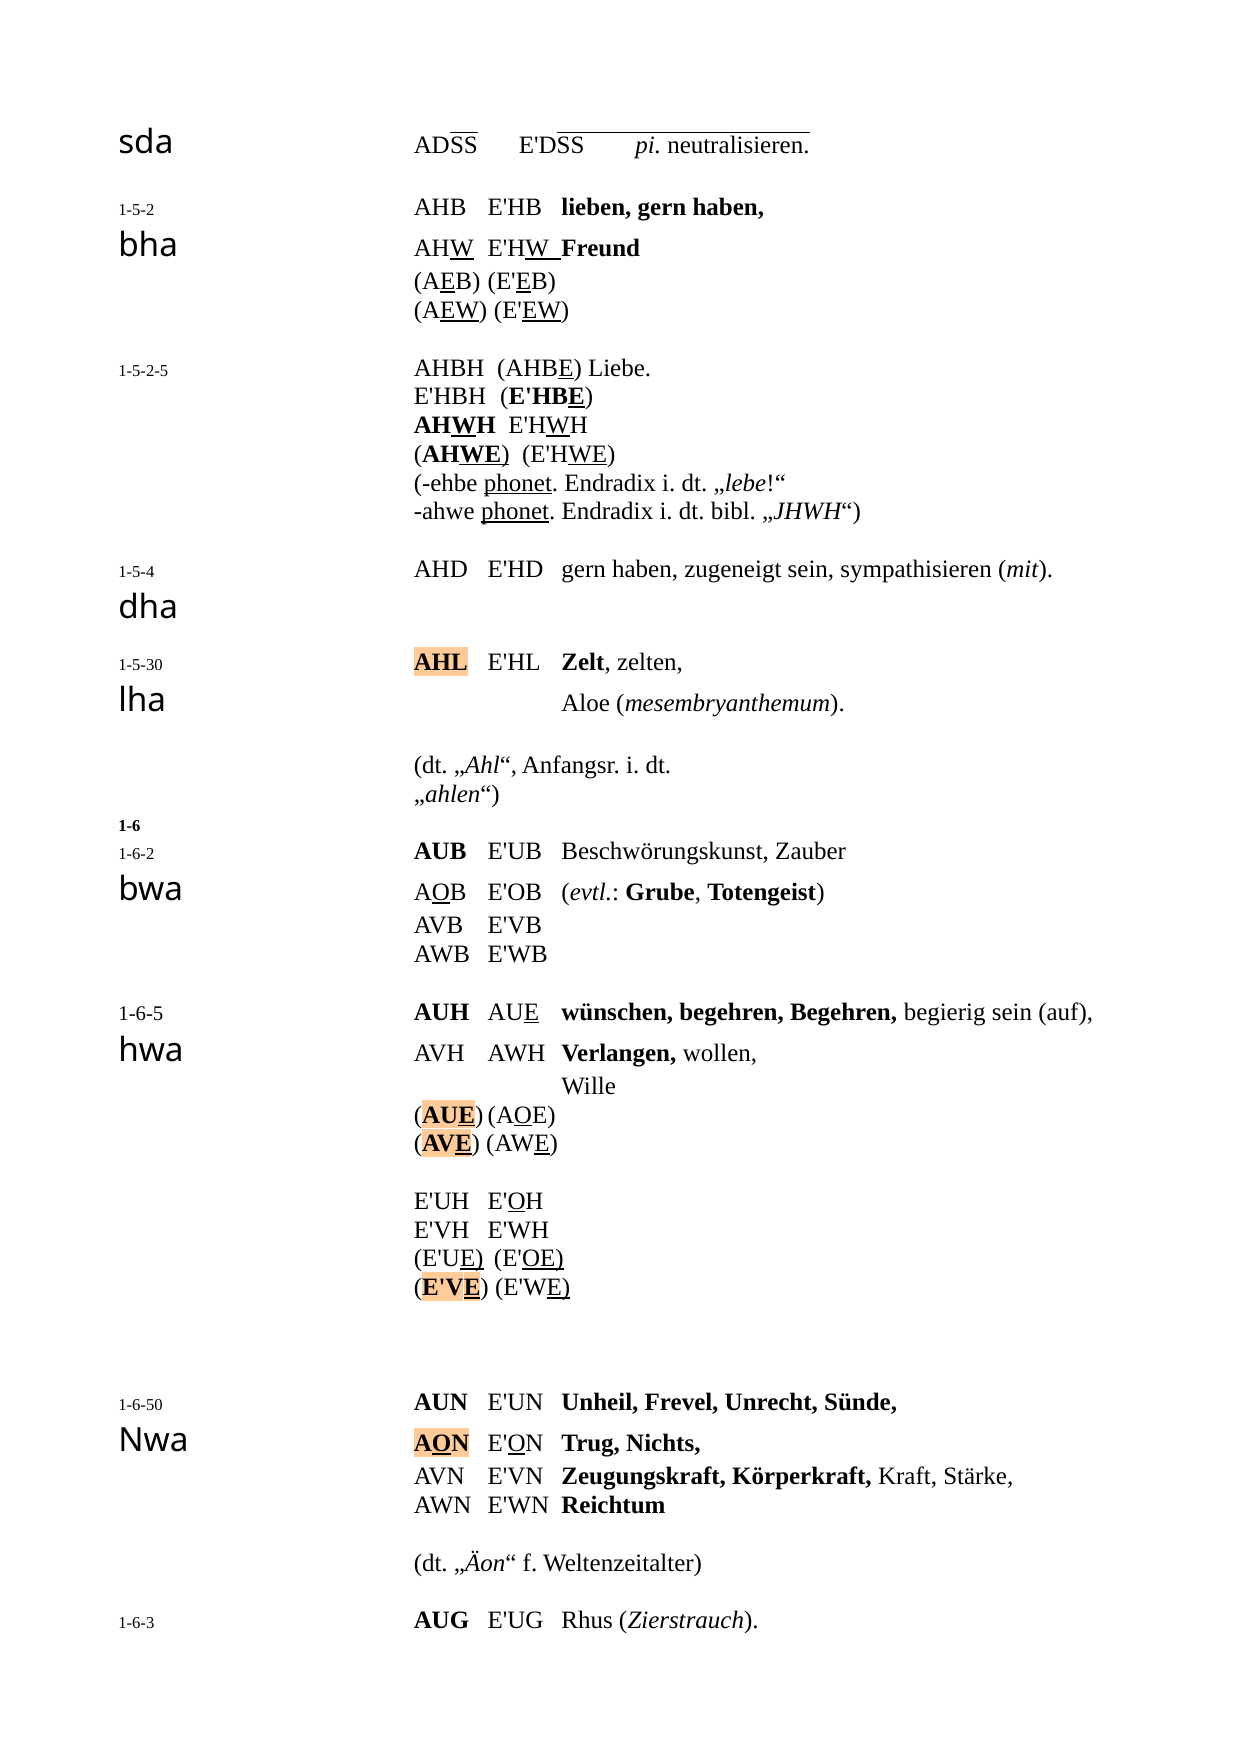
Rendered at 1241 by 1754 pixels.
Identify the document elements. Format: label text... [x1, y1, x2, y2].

text 1-6-3 AUG E'UG Rhus (Zierstrauch). [118, 1605, 1122, 1634]
text (dt. „Äon“ f. Weltenzeitalter) [118, 1548, 1122, 1576]
text 1-6-5 AUH AUE wünschen, begehren, Begehren, begierig sein (auf), hwa AVH AWH Verlangen, wollen, [118, 997, 1122, 1071]
text (AHWE) (E'HWE) [118, 439, 1122, 468]
text Nwa AON E'ON Trug, Nichts, [118, 1416, 1122, 1461]
text 1-5-2-5 AHBH (AHBE) Liebe. [118, 353, 1122, 381]
text (-ehbe phonet. Endradix i. dt. „lebe!“ [118, 468, 1122, 496]
text bha AHW E'HW Freund [118, 221, 1122, 266]
text E'VH E'WH [118, 1215, 1122, 1243]
text (dt. „Ahl“, Anfangsr. i. dt. [118, 750, 1122, 779]
text 1-6-50 AUN E'UN Unheil, Frevel, Unrecht, Sünde, [118, 1387, 1122, 1416]
text E'HBH (E'HBE) [118, 381, 1122, 410]
text 1-5-4 AHD E'HD gern haben, zugeneigt sein, sympathisieren (mit). [118, 525, 1122, 583]
text 1-6 [118, 808, 1122, 836]
text lha Aloe (mesembryanthemum). [118, 676, 1122, 721]
text (E'VE) (E'WE) [118, 1272, 1122, 1301]
text AWB E'WB [118, 939, 1122, 968]
text dha [118, 583, 1122, 628]
text Wille [118, 1071, 1122, 1100]
text 1-5-2 AHB E'HB lieben, gern haben, [118, 192, 1122, 221]
text bwa AOB E'OB (evtl.: Grube, Totengeist) [118, 865, 1122, 911]
text sda ADSS E'DSS pi. neutralisieren. [118, 118, 1122, 163]
text (E'UE) (E'OE) [118, 1243, 1122, 1272]
text -ahwe phonet. Endradix i. dt. bibl. „JHWH“) [118, 496, 1122, 525]
text (AEB) (E'EB) [118, 266, 1122, 295]
text 1-5-30 AHL E'HL Zelt, zelten, [118, 647, 1122, 676]
text (AUE) (AOE) [118, 1100, 1122, 1128]
text (AVE) (AWE) [118, 1128, 1122, 1157]
text AVN E'VN Zeugungskraft, Körperkraft, Kraft, Stärke, AWN E'WN Reichtum [118, 1461, 1122, 1519]
text E'UH E'OH [118, 1186, 1122, 1215]
text AHWH E'HWH [118, 410, 1122, 439]
text AVB E'VB [118, 911, 1122, 939]
text „ahlen“) [118, 779, 1122, 808]
text 1-6-2 AUB E'UB Beschwörungskunst, Zauber [118, 836, 1122, 865]
text (AEW) (E'EW) [118, 295, 1122, 324]
